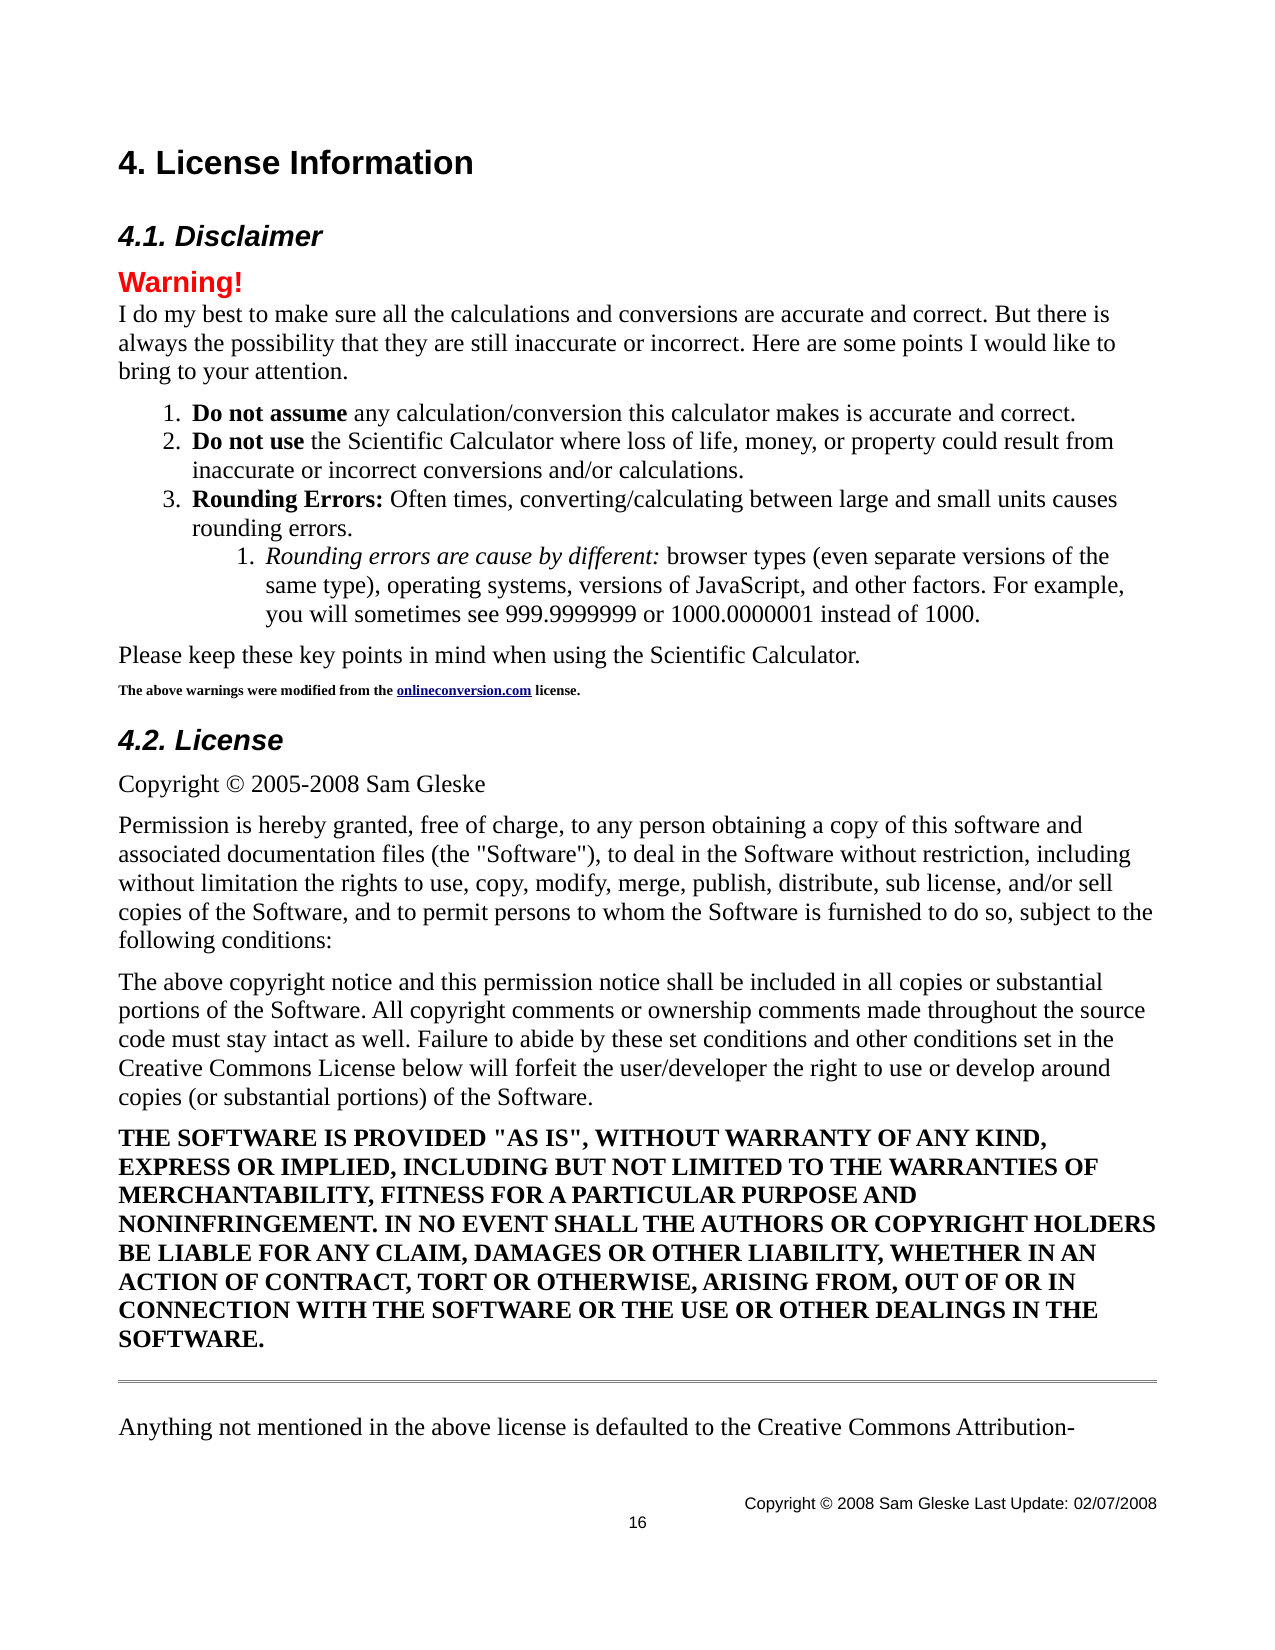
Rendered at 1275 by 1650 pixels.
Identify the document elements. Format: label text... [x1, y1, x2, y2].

text The above copyright notice and this permission notice shall be included in all copies or substantial portions of the Software. All copyright comments or ownership comments made throughout the source code must stay intact as well. Failure to abide by these set conditions and other conditions set in the Creative Commons License below will forfeit the user/developer the right to use or develop around copies (or substantial portions) of the Software. [118, 967, 1157, 1110]
text Permission is hereby granted, free of charge, to any person obtaining a copy of this software and associated documentation files (the "Software"), to deal in the Software without restriction, including without limitation the rights to use, copy, modify, merge, publish, distribute, sub license, and/or sell copies of the Software, and to permit persons to whom the Software is furnished to do so, subject to the following conditions: [118, 810, 1157, 954]
text THE SOFTWARE IS PROVIDED "AS IS", WITHOUT WARRANTY OF ANY KIND, EXPRESS OR IMPLIED, INCLUDING BUT NOT LIMITED TO THE WARRANTIES OF MERCHANTABILITY, FITNESS FOR A PARTICULAR PURPOSE AND NONINFRINGEMENT. IN NO EVENT SHALL THE AUTHORS OR COPYRIGHT HOLDERS BE LIABLE FOR ANY CLAIM, DAMAGES OR OTHER LIABILITY, WHETHER IN AN ACTION OF CONTRACT, TORT OR OTHERWISE, ARISING FROM, OUT OF OR IN CONNECTION WITH THE SOFTWARE OR THE USE OR OTHER DEALINGS IN THE SOFTWARE. [118, 1123, 1157, 1353]
subtitle 4.1. Disclaimer [118, 219, 1157, 253]
text I do my best to make sure all the calculations and conversions are accurate and correct. But there is always the possibility that they are still inaccurate or incorrect. Here are some points I would like to bring to your attention. [118, 299, 1157, 385]
text The above warnings were modified from the onlineconversion.com license. [118, 681, 1157, 698]
text Please keep these key points in mind when using the Scientific Calculator. [118, 640, 1157, 669]
list Do not use the Scientific Calculator where loss of life, money, or property could result from inaccurate or incorrect conversions and/or calculations. [162, 426, 1157, 484]
list Rounding errors are cause by different: browser types (even separate versions of the same type), operating systems, versions of JavaScript, and other factors. For example, you will sometimes see 999.9999999 or 1000.0000001 instead of 1000. [236, 541, 1157, 628]
text Warning! [118, 265, 1157, 299]
text Anything not mentioned in the above license is defaulted to the Creative Commons Attribution- [118, 1412, 1157, 1440]
subtitle 4. License Information [118, 143, 1157, 182]
list Do not assume any calculation/conversion this calculator makes is accurate and correct. [162, 398, 1157, 426]
subtitle 4.2. License [118, 723, 1157, 757]
list Rounding Errors: Often times, converting/calculating between large and small units causes rounding errors. [162, 484, 1157, 541]
text Copyright © 2005-2008 Sam Gleske [118, 769, 1157, 798]
